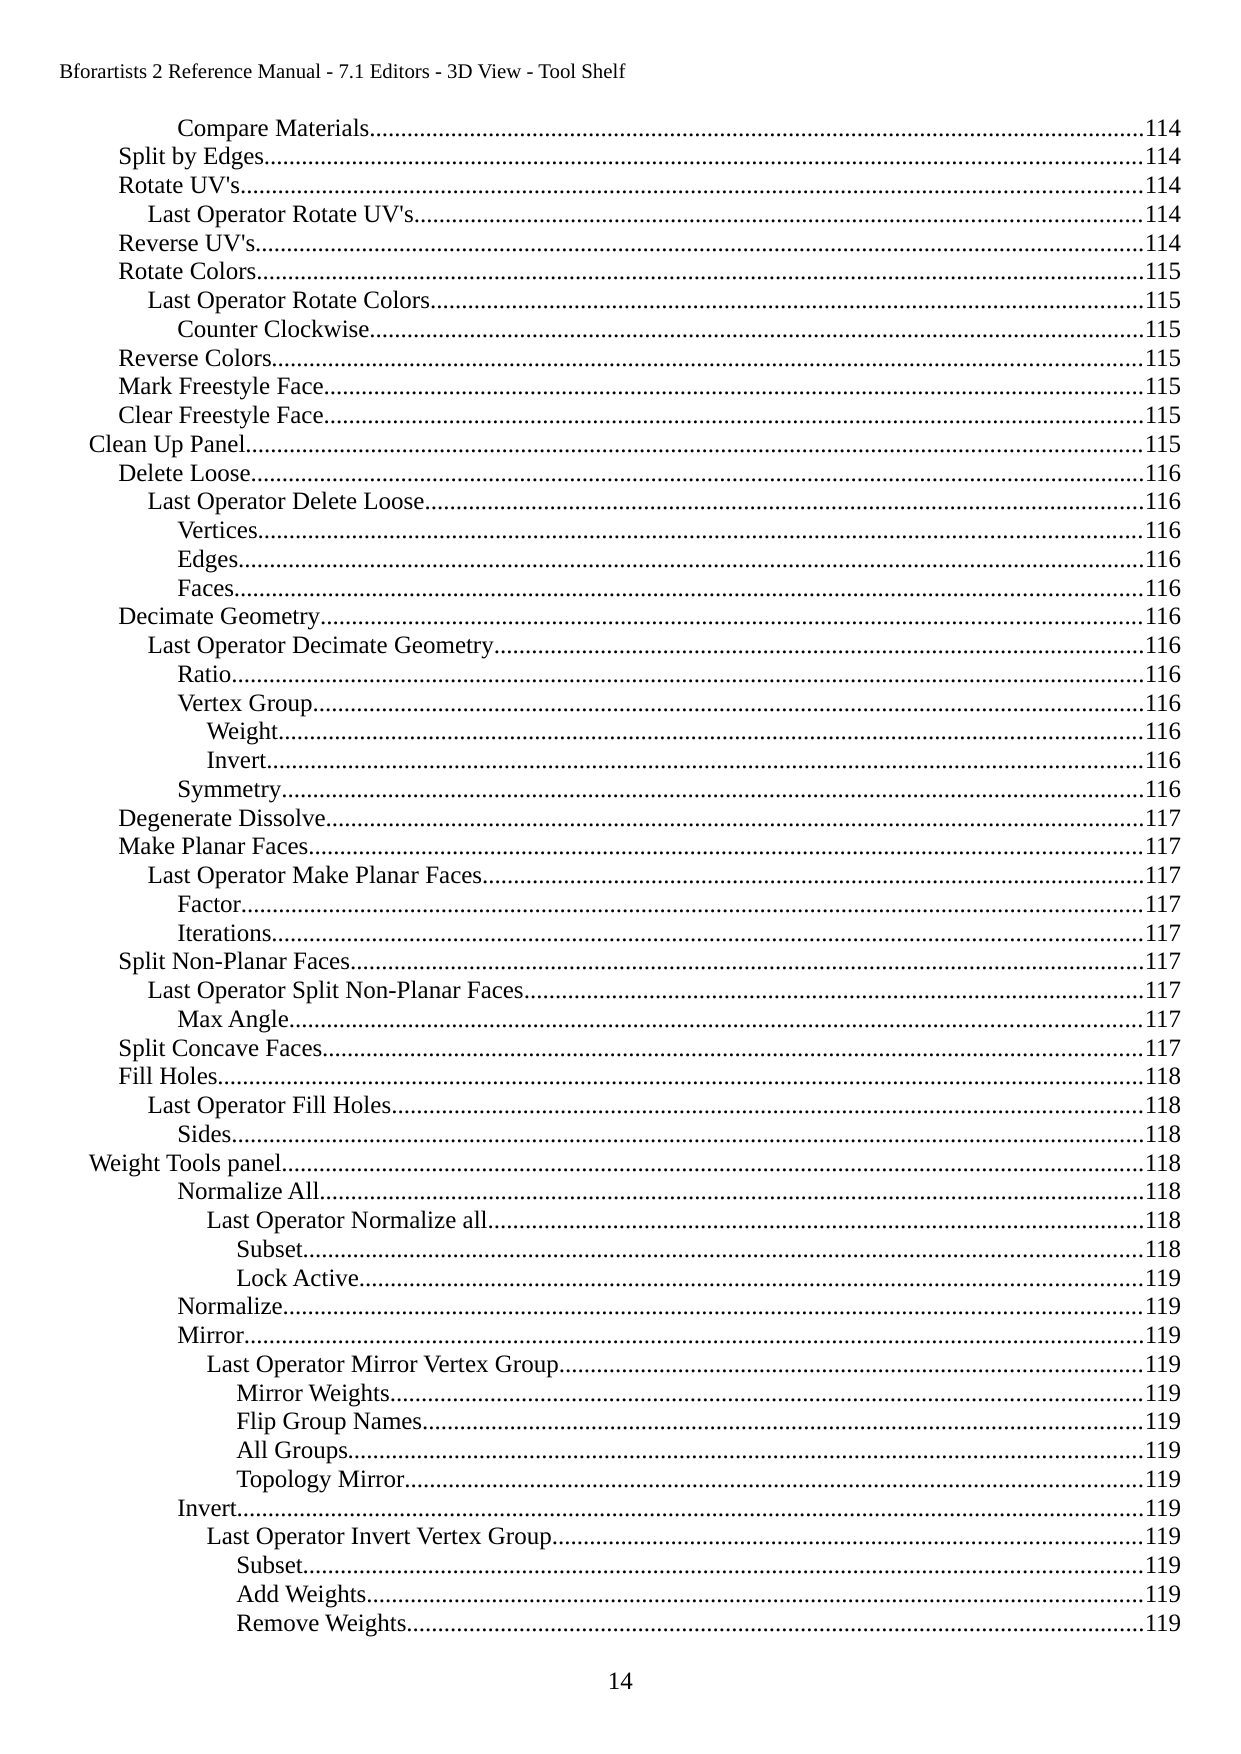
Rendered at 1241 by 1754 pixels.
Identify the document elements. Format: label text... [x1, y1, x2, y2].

text Clean Up Panel 115 [88, 429, 1181, 458]
text Last Operator Decimate Geometry 116 [147, 630, 1181, 659]
text Split Non-Planar Faces 117 [118, 946, 1181, 975]
text Decimate Geometry 116 [118, 601, 1181, 630]
text Rotate UV's 114 [118, 170, 1181, 199]
text Last Operator Mirror Vertex Group 119 [206, 1349, 1181, 1378]
text Rotate Colors 115 [118, 256, 1181, 285]
text Iterations 117 [177, 918, 1181, 946]
text Last Operator Delete Loose 116 [147, 486, 1181, 515]
text Add Weights 119 [236, 1579, 1181, 1608]
text Delete Loose 116 [118, 458, 1181, 486]
text Weight Tools panel 118 [88, 1148, 1181, 1176]
text Mirror Weights 119 [236, 1378, 1181, 1406]
text Topology Mirror 119 [236, 1464, 1181, 1493]
text Last Operator Invert Vertex Group 119 [206, 1521, 1181, 1550]
text Last Operator Make Planar Faces 117 [147, 860, 1181, 889]
text Reverse UV's 114 [118, 228, 1181, 256]
text Mark Freestyle Face 115 [118, 371, 1181, 400]
text Split by Edges 114 [118, 141, 1181, 170]
text Factor 117 [177, 889, 1181, 918]
text Clear Freestyle Face 115 [118, 400, 1181, 429]
text Ratio 116 [177, 659, 1181, 688]
text Reverse Colors 115 [118, 343, 1181, 371]
text Lock Active 119 [236, 1263, 1181, 1291]
text Fill Holes 118 [118, 1061, 1181, 1090]
text Last Operator Rotate Colors 115 [147, 285, 1181, 314]
text Flip Group Names 119 [236, 1406, 1181, 1435]
text Normalize All 118 [177, 1176, 1181, 1205]
text Last Operator Split Non-Planar Faces 117 [147, 975, 1181, 1004]
text Compare Materials 114 [177, 113, 1181, 141]
text Subset 119 [236, 1550, 1181, 1579]
text Vertices 116 [177, 515, 1181, 544]
text Last Operator Normalize all 118 [206, 1205, 1181, 1234]
text Counter Clockwise 115 [177, 314, 1181, 343]
text Make Planar Faces 117 [118, 831, 1181, 860]
text Degenerate Dissolve 117 [118, 803, 1181, 831]
text Weight 116 [206, 716, 1181, 745]
text Subset 118 [236, 1234, 1181, 1263]
text Symmetry 116 [177, 774, 1181, 803]
text Normalize 119 [177, 1291, 1181, 1320]
text Split Concave Faces 117 [118, 1033, 1181, 1061]
text Faces 116 [177, 573, 1181, 601]
text Invert 119 [177, 1493, 1181, 1521]
text Edges 116 [177, 544, 1181, 573]
text Max Angle 117 [177, 1004, 1181, 1033]
text Vertex Group 116 [177, 688, 1181, 716]
text All Groups 119 [236, 1435, 1181, 1464]
text Last Operator Fill Holes 118 [147, 1090, 1181, 1119]
text Last Operator Rotate UV's 114 [147, 199, 1181, 228]
text Remove Weights 119 [236, 1608, 1181, 1636]
text Mirror 119 [177, 1320, 1181, 1349]
text Sides 118 [177, 1119, 1181, 1148]
text Invert 116 [206, 745, 1181, 774]
